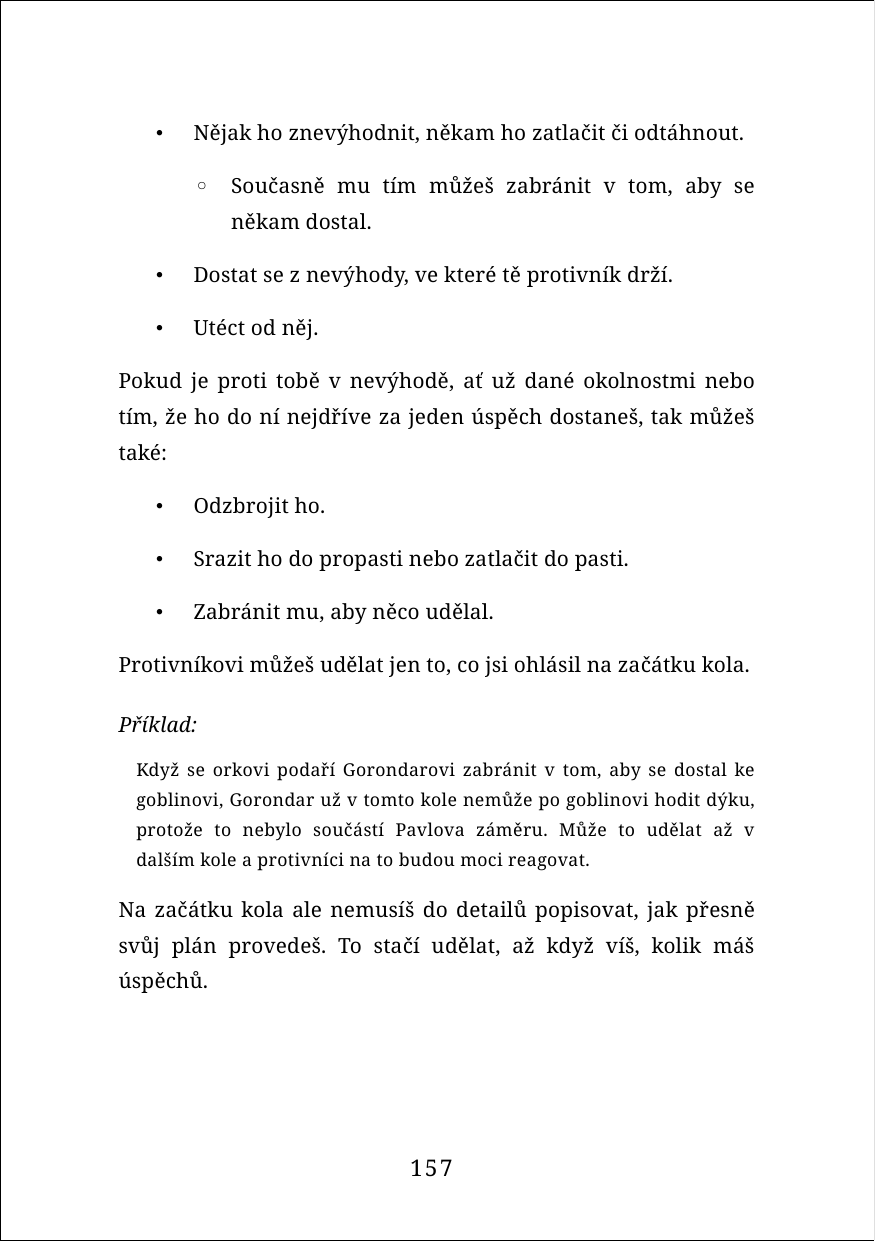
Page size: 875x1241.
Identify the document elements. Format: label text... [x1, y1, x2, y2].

text Příklad: [118, 710, 756, 738]
list Dostat se z nevýhody, ve které tě protivník drží. [156, 260, 756, 289]
list Zabránit mu, aby něco udělal. [156, 597, 756, 626]
list Současně mu tím můžeš zabránit v tom, aby se někam dostal. [193, 171, 756, 235]
text Když se orkovi podaří Gorondarovi zabránit v tom, aby se dostal ke goblinovi, Gorondar už v tomto kole nemůže po goblinovi hodit dýku, protože to nebylo součástí Pavlova záměru. Může to udělat až v dalším kole a protivníci na to budou moci reagovat. [136, 757, 756, 872]
list Nějak ho znevýhodnit, někam ho zatlačit či odtáhnout. [156, 118, 756, 147]
text Protivníkovi můžeš udělat jen to, co jsi ohlásil na začátku kola. [118, 651, 756, 679]
text Na začátku kola ale nemusíš do detailů popisovat, jak přesně svůj plán provedeš. To stačí udělat, až když víš, kolik máš úspěchů. [118, 896, 756, 995]
text Pokud je proti tobě v nevýhodě, ať už dané okolnostmi nebo tím, že ho do ní nejdříve za jeden úspěch dostaneš, tak můžeš také: [118, 367, 756, 466]
list Odzbrojit ho. [156, 491, 756, 519]
list Srazit ho do propasti nebo zatlačit do pasti. [156, 544, 756, 573]
list Utéct od něj. [156, 313, 756, 342]
